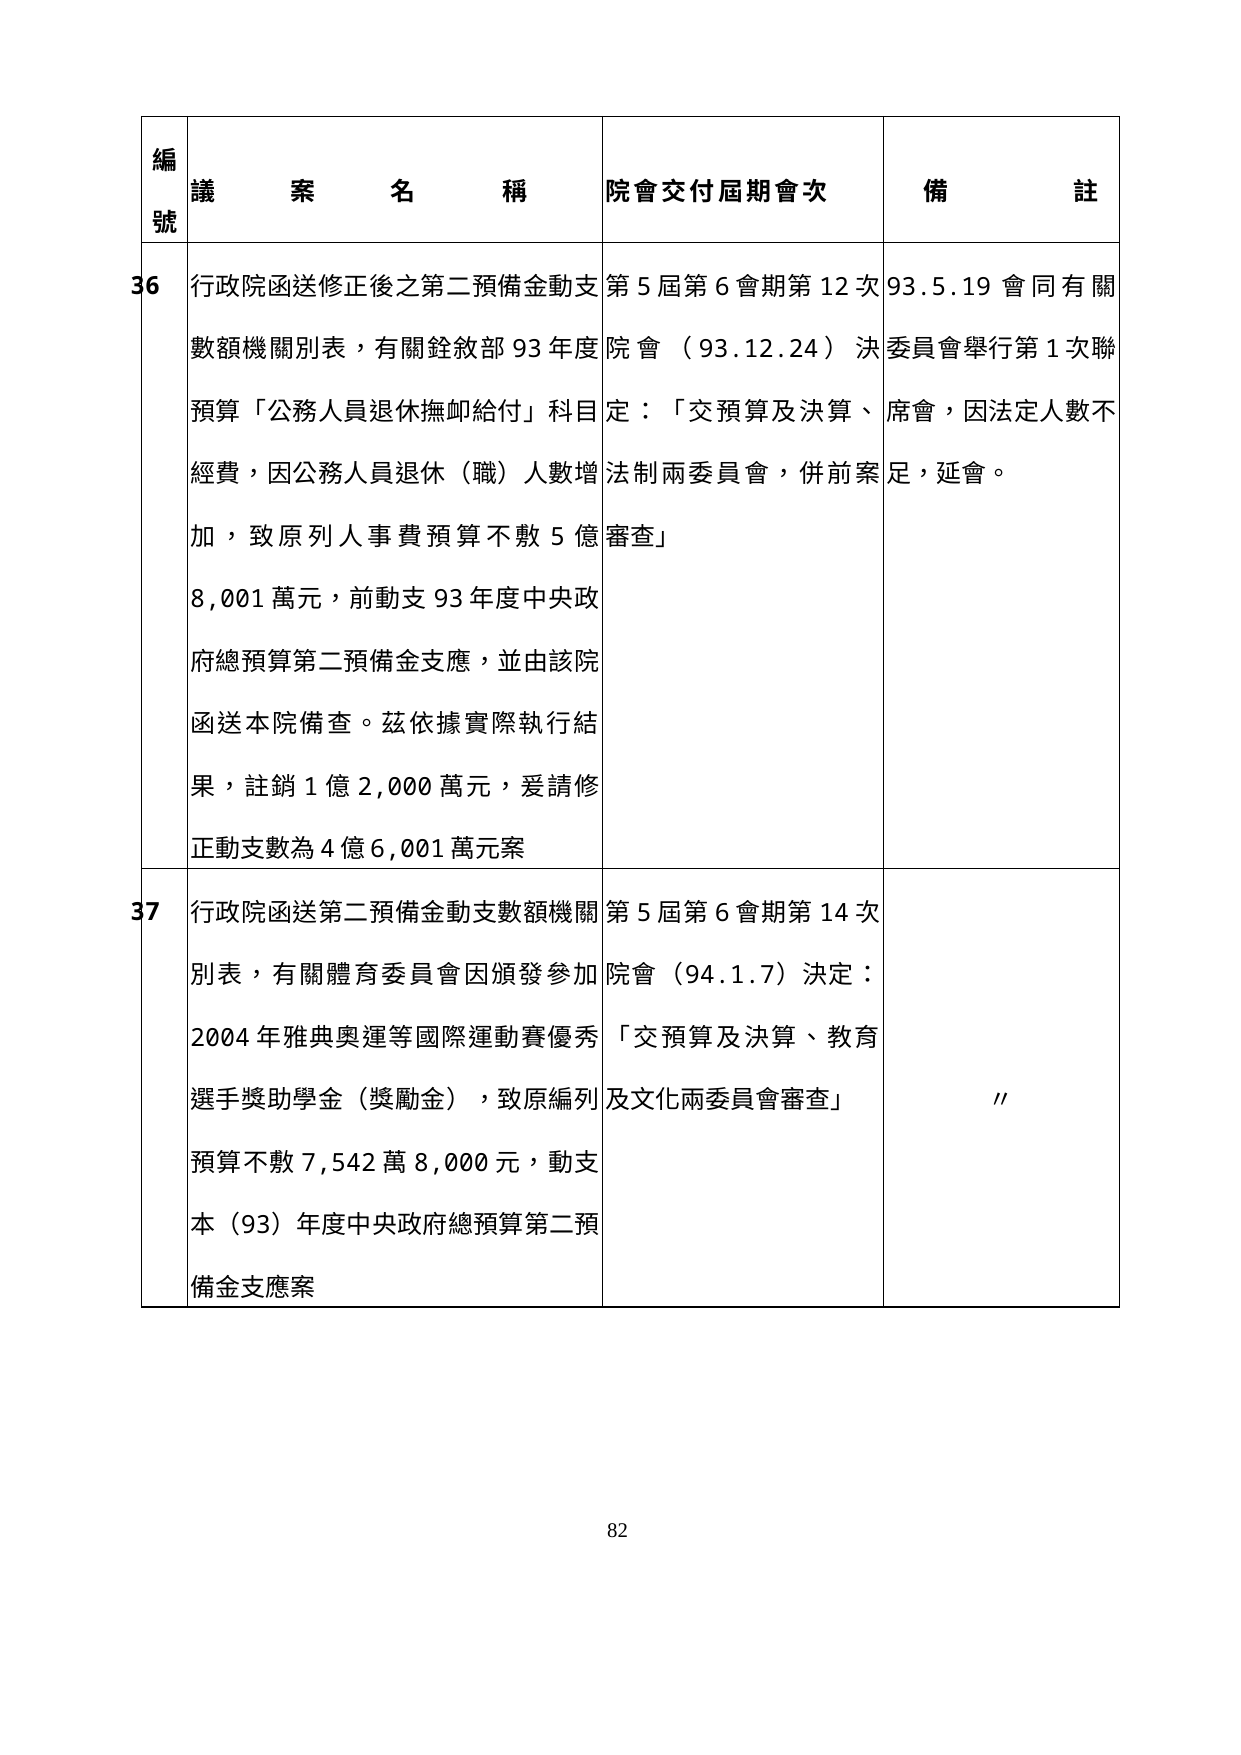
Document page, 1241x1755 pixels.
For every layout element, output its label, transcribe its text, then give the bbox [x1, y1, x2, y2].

table_header 院會交付屆期會次 [603, 117, 883, 242]
table_cell 93.5.19會同有關委員會舉行第1次聯席會，因法定人數不足，延會。 [884, 243, 1119, 868]
table_cell 第5屆第6會期第12次院會（93.12.24）決定：「交預算及決算、法制兩委員會，併前案審查」 [603, 243, 883, 868]
table_cell 〃 [884, 869, 1119, 1306]
table_header 備 註 [884, 117, 1119, 242]
table_cell 行政院函送修正後之第二預備金動支數額機關別表，有關銓敘部93年度預算「公務人員退休撫卹給付」科目經費，因公務人員退休（職）人數增加，致原列人事費預算不敷5億8,001萬元，前動支93年度中央政府總預算第二預備金支應，並由該院函送本院備查。茲依據實際執行結果，註銷1億2,000萬元，爰請修正動支數為4億6,001萬元案 [188, 243, 602, 868]
table_cell 行政院函送第二預備金動支數額機關別表，有關體育委員會因頒發參加2004年雅典奧運等國際運動賽優秀選手獎助學金（獎勵金），致原編列預算不敷7,542萬8,000元，動支本（93）年度中央政府總預算第二預備金支應案 [188, 869, 602, 1306]
table_cell [142, 243, 187, 868]
table_header 議 案 名 稱 [188, 117, 602, 242]
table_cell 第5屆第6會期第14次院會（94.1.7）決定：「交預算及決算、教育及文化兩委員會審查」 [603, 869, 883, 1306]
table_header 編號 [142, 117, 187, 242]
table_cell [142, 869, 187, 1306]
